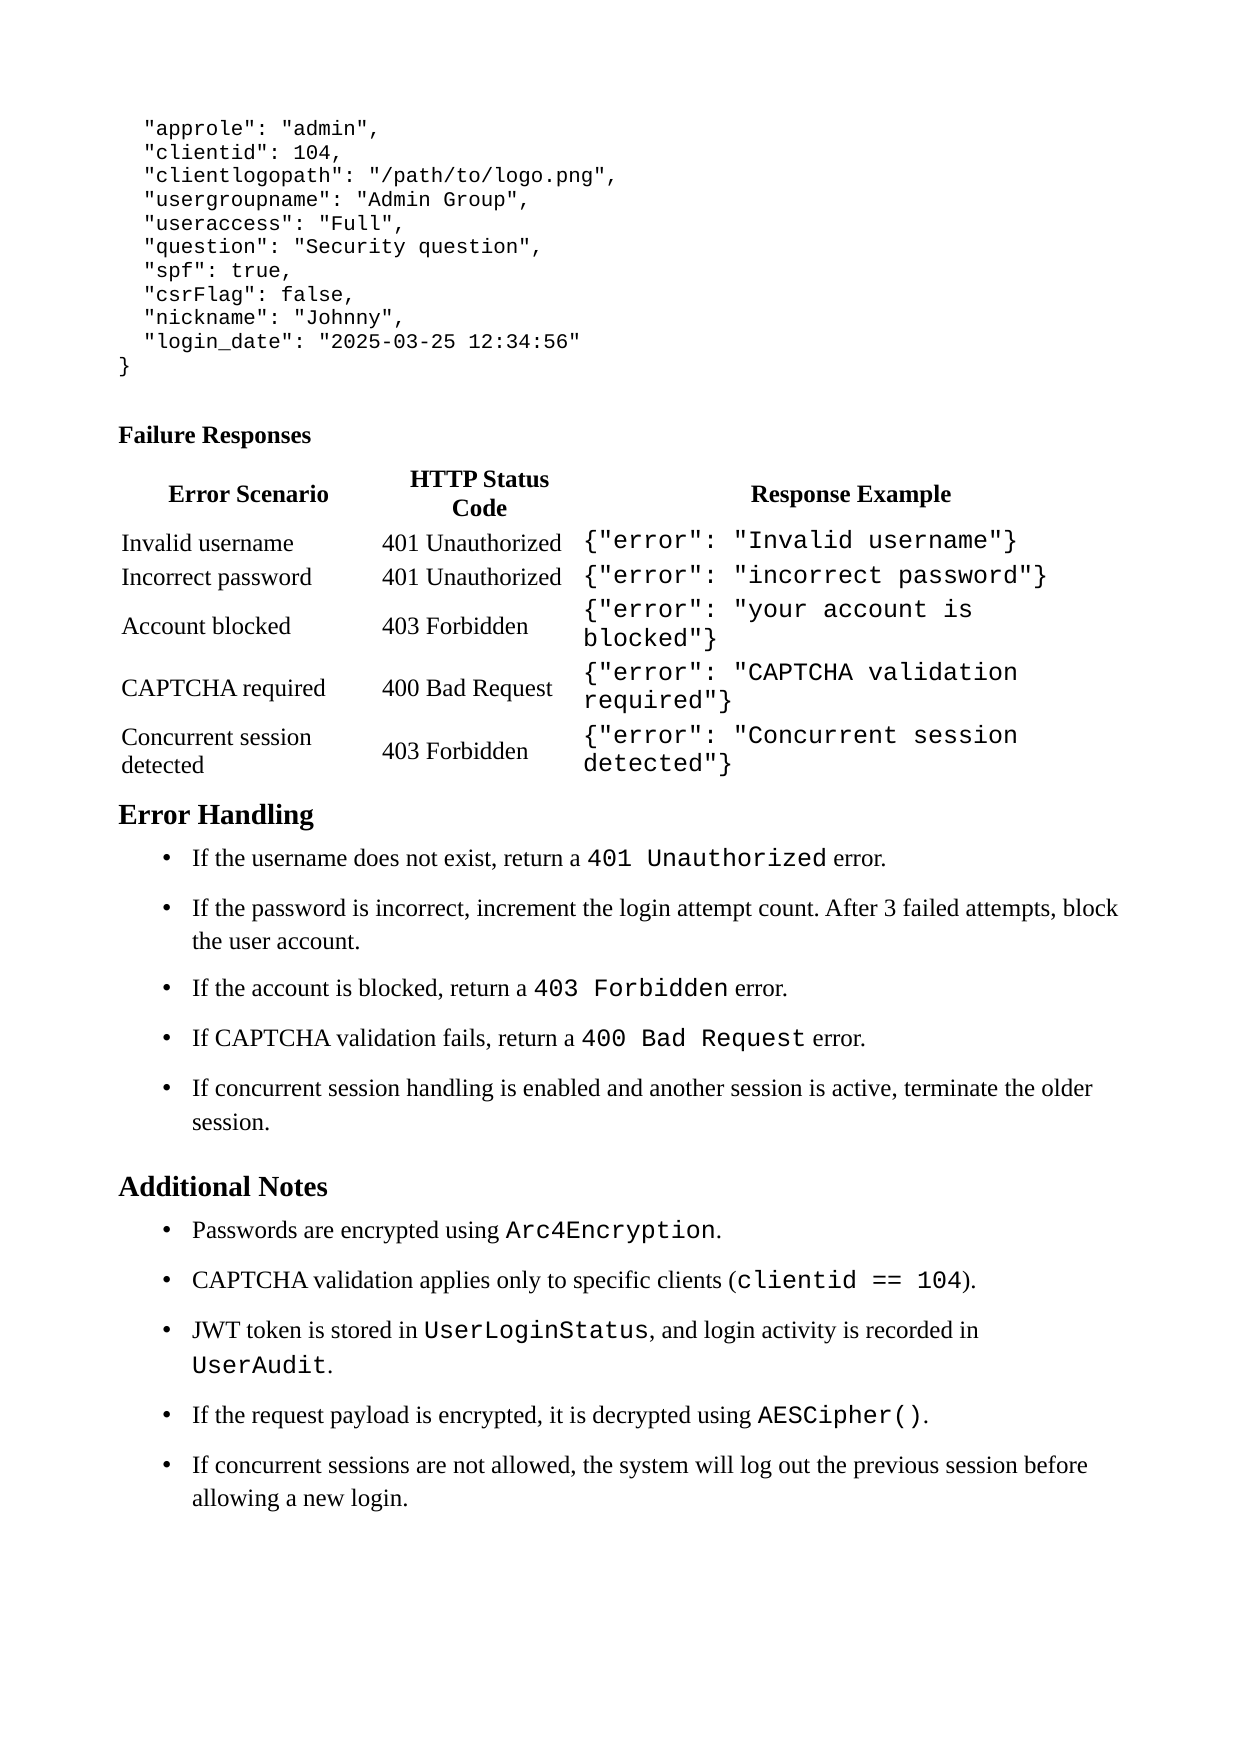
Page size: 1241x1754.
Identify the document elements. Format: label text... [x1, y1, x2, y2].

table_cell 403 Forbidden [379, 594, 580, 656]
text "spf": true, [118, 260, 1122, 284]
list If concurrent sessions are not allowed, the system will log out the previous session before allowing a new login. [162, 1450, 1122, 1512]
table_cell Incorrect password [118, 559, 379, 594]
table_cell {"error": "CAPTCHA validation required"} [580, 656, 1122, 719]
list If the username does not exist, return a 401 Unauthorized error. [162, 843, 1122, 874]
list If the account is blocked, return a 403 Forbidden error. [162, 973, 1122, 1004]
table_header Error Scenario [118, 461, 379, 525]
table_cell Account blocked [118, 594, 379, 656]
table_cell 400 Bad Request [379, 656, 580, 719]
list If the request payload is encrypted, it is decrypted using AESCipher(). [162, 1400, 1122, 1431]
text "usergroupname": "Admin Group", [118, 189, 1122, 213]
table_cell 403 Forbidden [379, 719, 580, 782]
table_header HTTP Status Code [379, 461, 580, 525]
list If concurrent session handling is enabled and another session is active, terminate the older session. [162, 1073, 1122, 1135]
list Passwords are encrypted using Arc4Encryption. [162, 1215, 1122, 1246]
list JWT token is stored in UserLoginStatus, and login activity is recorded in UserAudit. [162, 1315, 1122, 1381]
text "question": "Security question", [118, 236, 1122, 260]
subtitle Additional Notes [118, 1169, 1122, 1202]
text "useraccess": "Full", [118, 213, 1122, 236]
table_cell {"error": "Invalid username"} [580, 525, 1122, 559]
text "login_date": "2025-03-25 12:34:56" [118, 331, 1122, 354]
subtitle Failure Responses [118, 420, 1122, 449]
text "clientid": 104, [118, 142, 1122, 165]
table_cell {"error": "your account is blocked"} [580, 594, 1122, 656]
table_header Response Example [580, 461, 1122, 525]
text "csrFlag": false, [118, 284, 1122, 307]
text "approle": "admin", [118, 118, 1122, 142]
table_cell CAPTCHA required [118, 656, 379, 719]
table_cell Concurrent session detected [118, 719, 379, 782]
subtitle Error Handling [118, 797, 1122, 830]
list If the password is incorrect, increment the login attempt count. After 3 failed attempts, block the user account. [162, 893, 1122, 955]
table_cell {"error": "incorrect password"} [580, 559, 1122, 594]
table_cell Invalid username [118, 525, 379, 559]
list CAPTCHA validation applies only to specific clients (clientid == 104). [162, 1265, 1122, 1296]
text } [118, 354, 1122, 378]
text "clientlogopath": "/path/to/logo.png", [118, 165, 1122, 189]
list If CAPTCHA validation fails, return a 400 Bad Request error. [162, 1023, 1122, 1054]
table_cell 401 Unauthorized [379, 525, 580, 559]
text "nickname": "Johnny", [118, 307, 1122, 331]
table_cell {"error": "Concurrent session detected"} [580, 719, 1122, 782]
table_cell 401 Unauthorized [379, 559, 580, 594]
